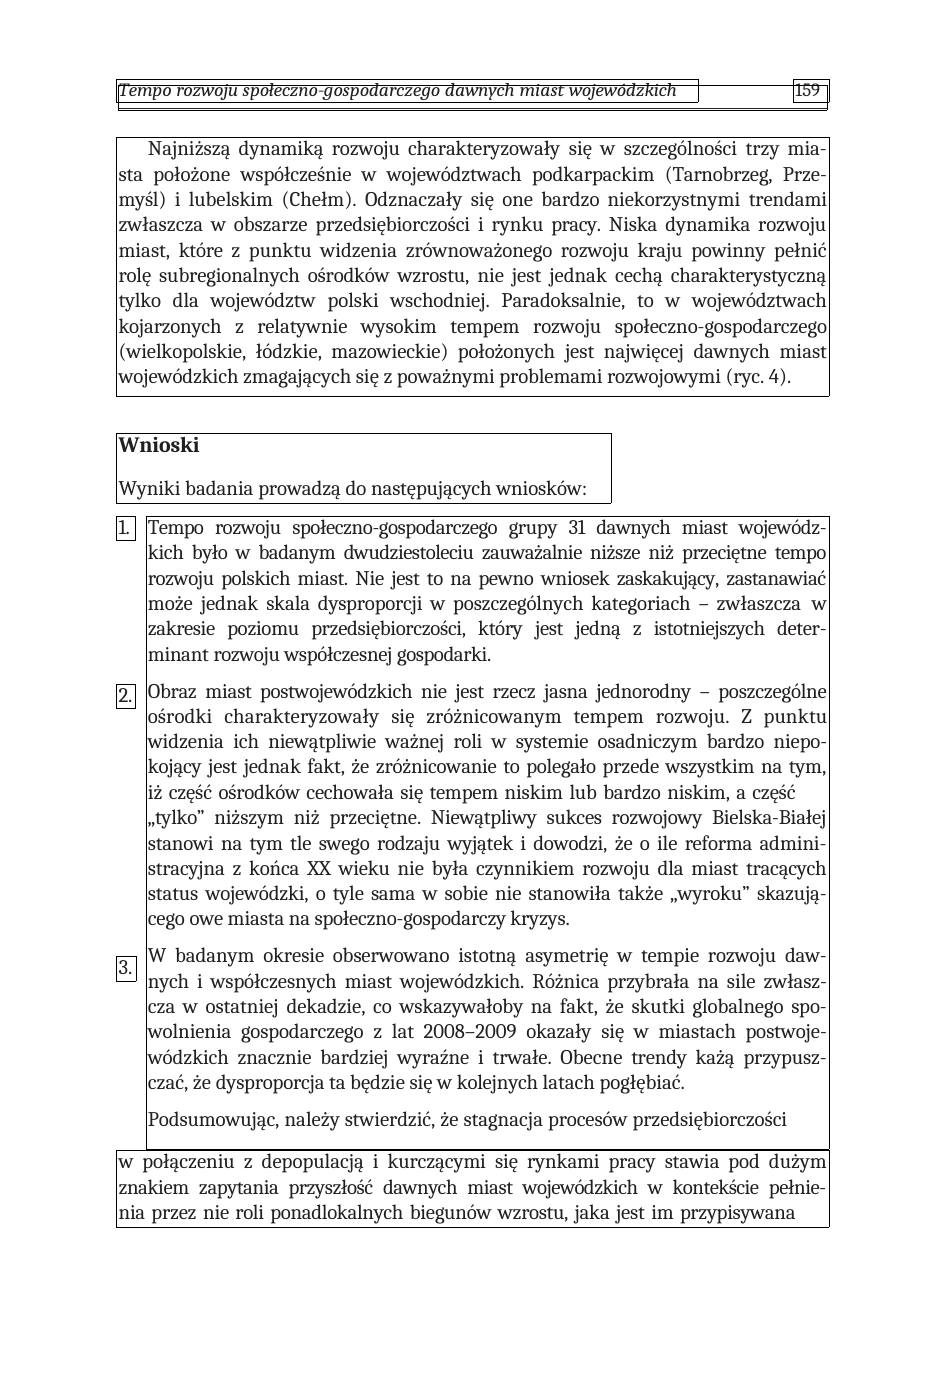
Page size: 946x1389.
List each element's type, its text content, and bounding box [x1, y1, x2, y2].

text Tempo rozwoju społeczno-gospodarczego dawnych miast wojewódzkich [119, 86, 698, 101]
text W badanym okresie obserwowano istotną asymetrię w tempie rozwoju daw- nych i współczesnych miast wojewódzkich. Różnica przybrała na sile zwłasz- cza w ostatniej dekadzie, co wskazywałoby na fakt, że skutki globalnego spo- wolnienia gospodarczego z lat 2008–2009 okazały się w miastach postwoje- wódzkich znacznie bardziej wyraźne i trwałe. Obecne trendy każą przypusz- czać, że dysproporcja ta będzie się w kolejnych latach pogłębiać. [148, 944, 827, 1095]
text Najniższą dynamiką rozwoju charakteryzowały się w szczególności trzy mia- sta położone współcześnie w województwach podkarpackim (Tarnobrzeg, Prze- myśl) i lubelskim (Chełm). Odznaczały się one bardzo niekorzystnymi trendami zwłaszcza w obszarze przedsiębiorczości i rynku pracy. Niska dynamika rozwoju miast, które z punktu widzenia zrównoważonego rozwoju kraju powinny pełnić rolę subregionalnych ośrodków wzrostu, nie jest jednak cechą charakterystyczną tylko dla województw polski wschodniej. Paradoksalnie, to w województwach kojarzonych z relatywnie wysokim tempem rozwoju społeczno-gospodarczego (wielkopolskie, łódzkie, mazowieckie) położonych jest najwięcej dawnych miast wojewódzkich zmagających się z poważnymi problemami rozwojowymi (ryc. 4). [118, 138, 827, 389]
text 3. [118, 957, 136, 979]
text „tylko” niższym niż przeciętne. Niewątpliwy sukces rozwojowy Bielska-Białej stanowi na tym tle swego rodzaju wyjątek i dowodzi, że o ile reforma admini- stracyjna z końca XX wieku nie była czynnikiem rozwoju dla miast tracących status wojewódzki, o tyle sama w sobie nie stanowiła także „wyroku” skazują- cego owe miasta na społeczno-gospodarczy kryzys. [148, 806, 827, 931]
text w połączeniu z depopulacją i kurczącymi się rynkami pracy stawia pod dużym znakiem zapytania przyszłość dawnych miast wojewódzkich w kontekście pełnie- nia przez nie roli ponadlokalnych biegunów wzrostu, jaka jest im przypisywana [118, 1151, 827, 1224]
text [118, 80, 698, 85]
text Wyniki badania prowadzą do następujących wniosków: [118, 477, 611, 501]
text Obraz miast postwojewódzkich nie jest rzecz jasna jednorodny – poszczególne ośrodki charakteryzowały się zróżnicowanym tempem rozwoju. Z punktu widzenia ich niewątpliwie ważnej roli w systemie osadniczym bardzo niepo- kojący jest jednak fakt, że zróżnicowanie to polegało przede wszystkim na tym, iż część ośrodków cechowała się tempem niskim lub bardzo niskim, a część [148, 679, 827, 804]
text 159 [795, 80, 829, 101]
text 1. [118, 517, 135, 539]
text Wnioski [118, 434, 611, 458]
text 2. [118, 685, 135, 707]
text Tempo rozwoju społeczno-gospodarczego grupy 31 dawnych miast wojewódz- kich było w badanym dwudziestoleciu zauważalnie niższe niż przeciętne tempo rozwoju polskich miast. Nie jest to na pewno wniosek zaskakujący, zastanawiać może jednak skala dysproporcji w poszczególnych kategoriach – zwłaszcza w zakresie poziomu przedsiębiorczości, który jest jedną z istotniejszych deter- minant rozwoju współczesnej gospodarki. [148, 517, 827, 666]
text Podsumowując, należy stwierdzić, że stagnacja procesów przedsiębiorczości [148, 1108, 829, 1132]
